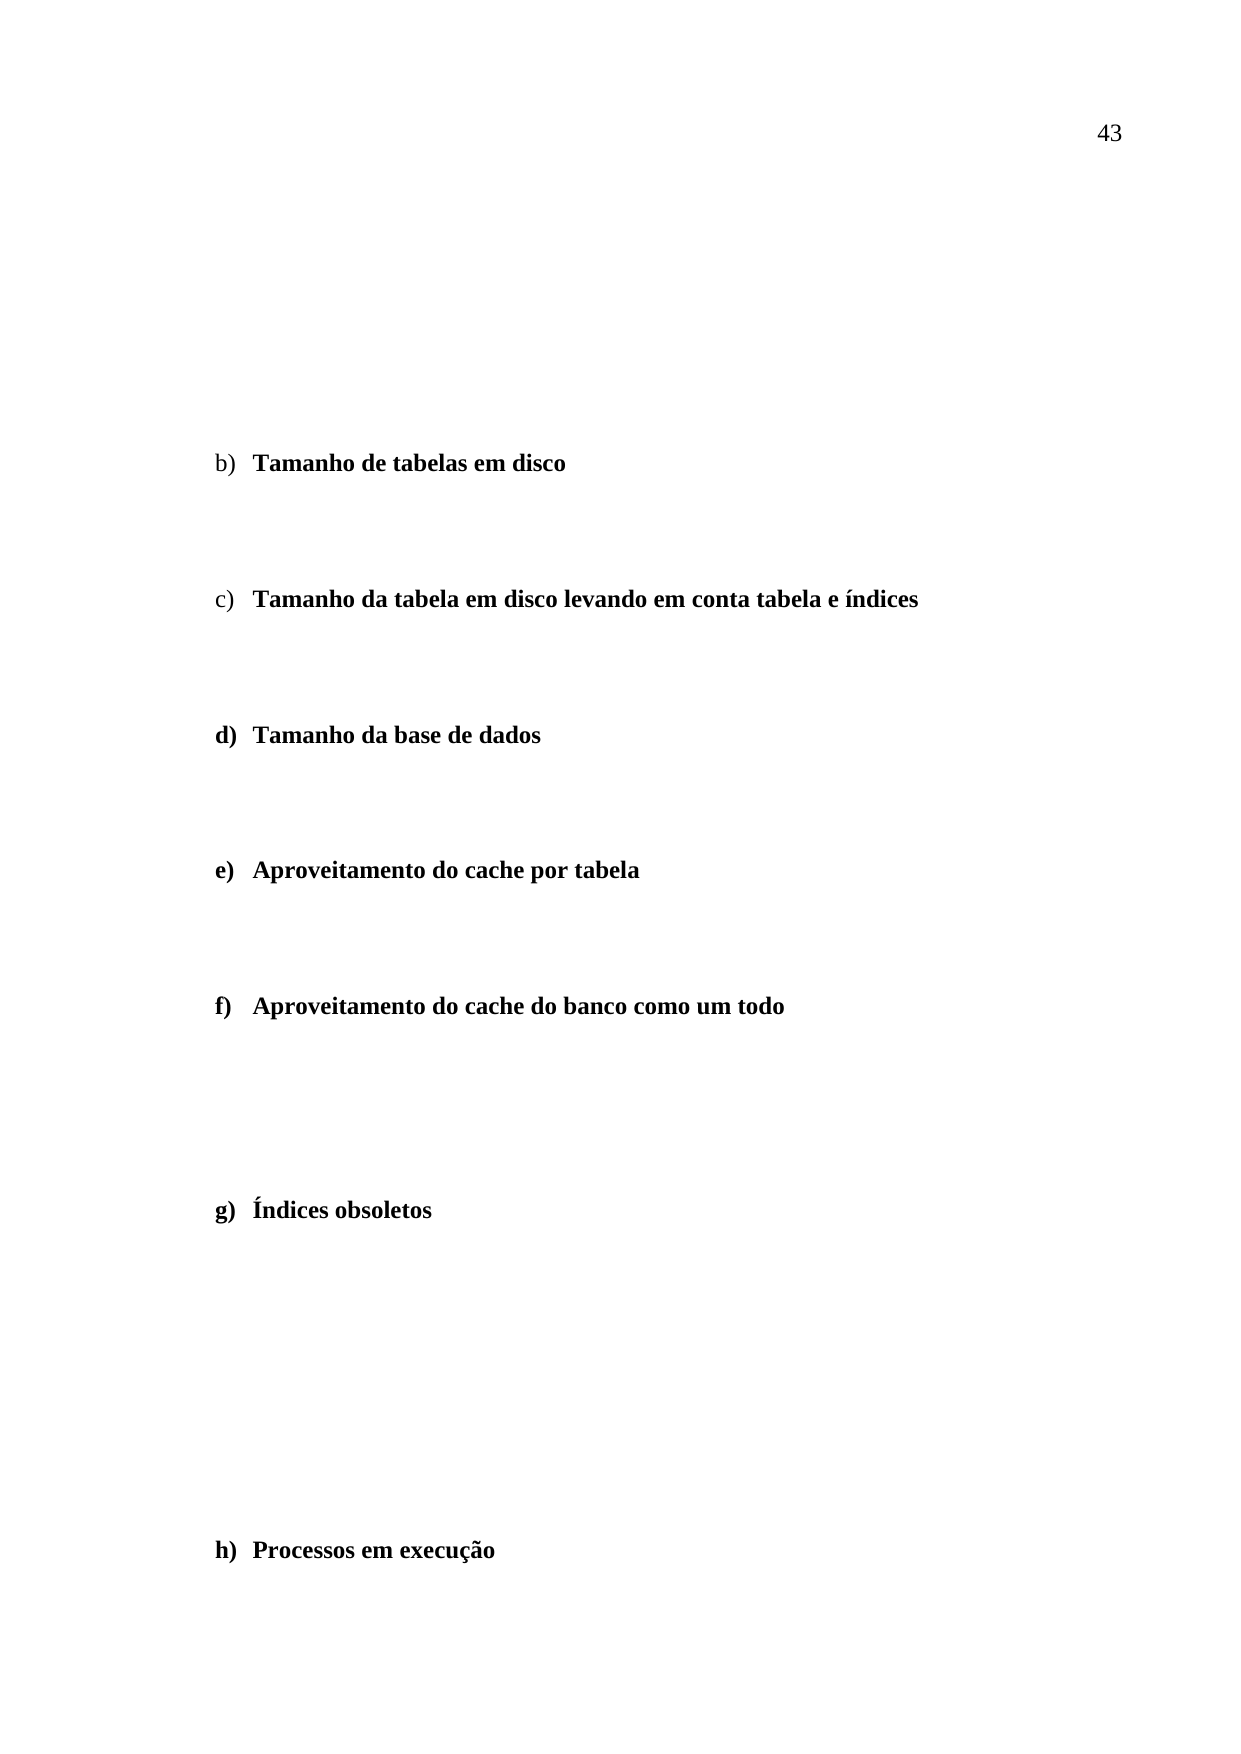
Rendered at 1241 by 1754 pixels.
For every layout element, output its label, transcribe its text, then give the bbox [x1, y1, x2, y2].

list Aproveitamento do cache por tabela [215, 856, 1122, 884]
list Aproveitamento do cache do banco como um todo [215, 991, 1122, 1020]
list Tamanho da tabela em disco levando em conta tabela e índices [215, 584, 1122, 613]
list Índices obsoletos [215, 1195, 1122, 1224]
list Tamanho de tabelas em disco [215, 448, 1122, 477]
list Tamanho da base de dados [215, 720, 1122, 748]
list Processos em execução [215, 1535, 1122, 1563]
